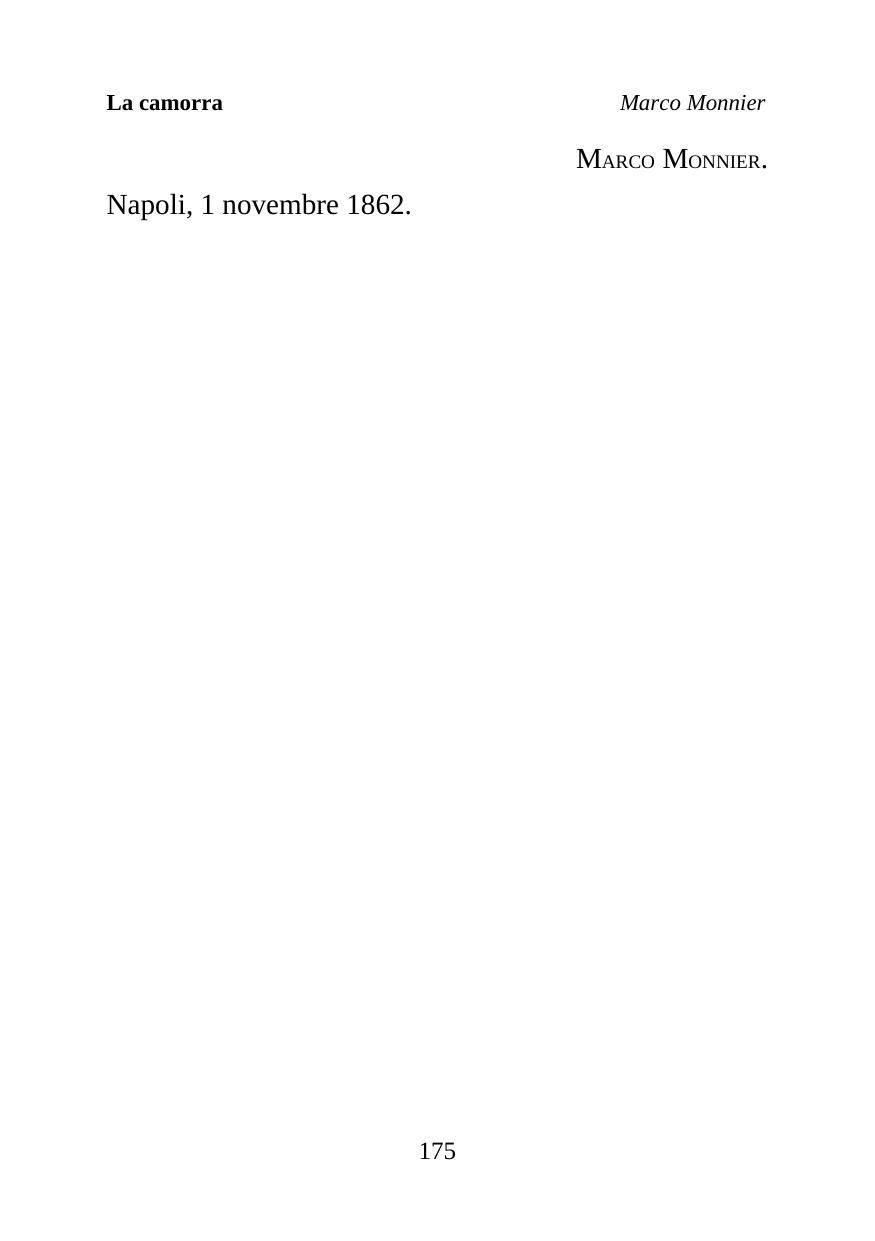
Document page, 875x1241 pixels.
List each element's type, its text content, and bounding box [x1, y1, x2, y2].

text Napoli, 1 novembre 1862. [106, 187, 768, 221]
text Marco Monnier. [106, 141, 768, 175]
